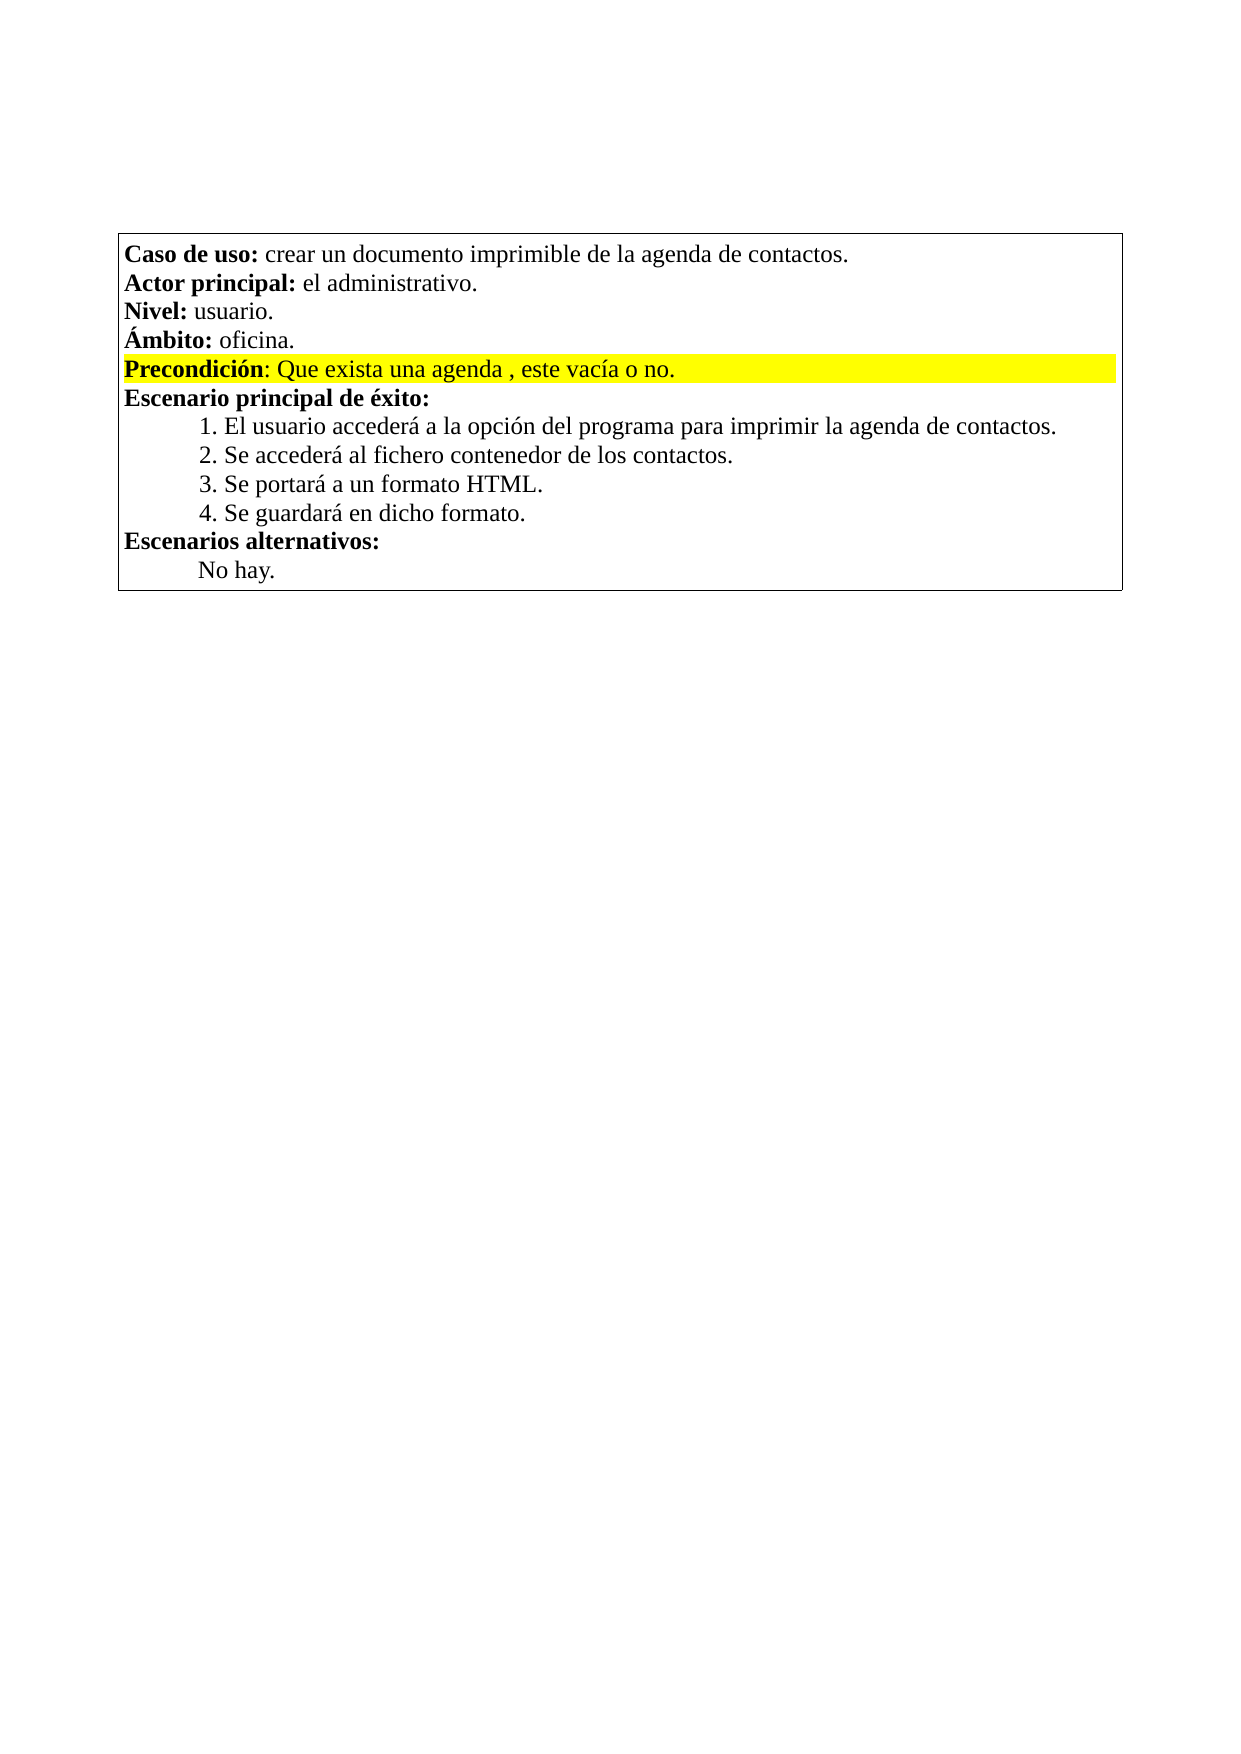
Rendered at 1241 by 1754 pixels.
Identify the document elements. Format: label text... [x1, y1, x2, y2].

table_header Caso de uso: crear un documento imprimible de la agenda de contactos. Actor principal: el administrativo. Nivel: usuario. Ámbito: oficina. Precondición: Que exista una agenda , este vacía o no. Escenario principal de éxito: 1. El usuario accederá a la opción del programa para imprimir la agenda de contactos. 2. Se accederá al fichero contenedor de los contactos. 3. Se portará a un formato HTML. 4. Se guardará en dicho formato. Escenarios alternativos: No hay. [119, 234, 1122, 590]
